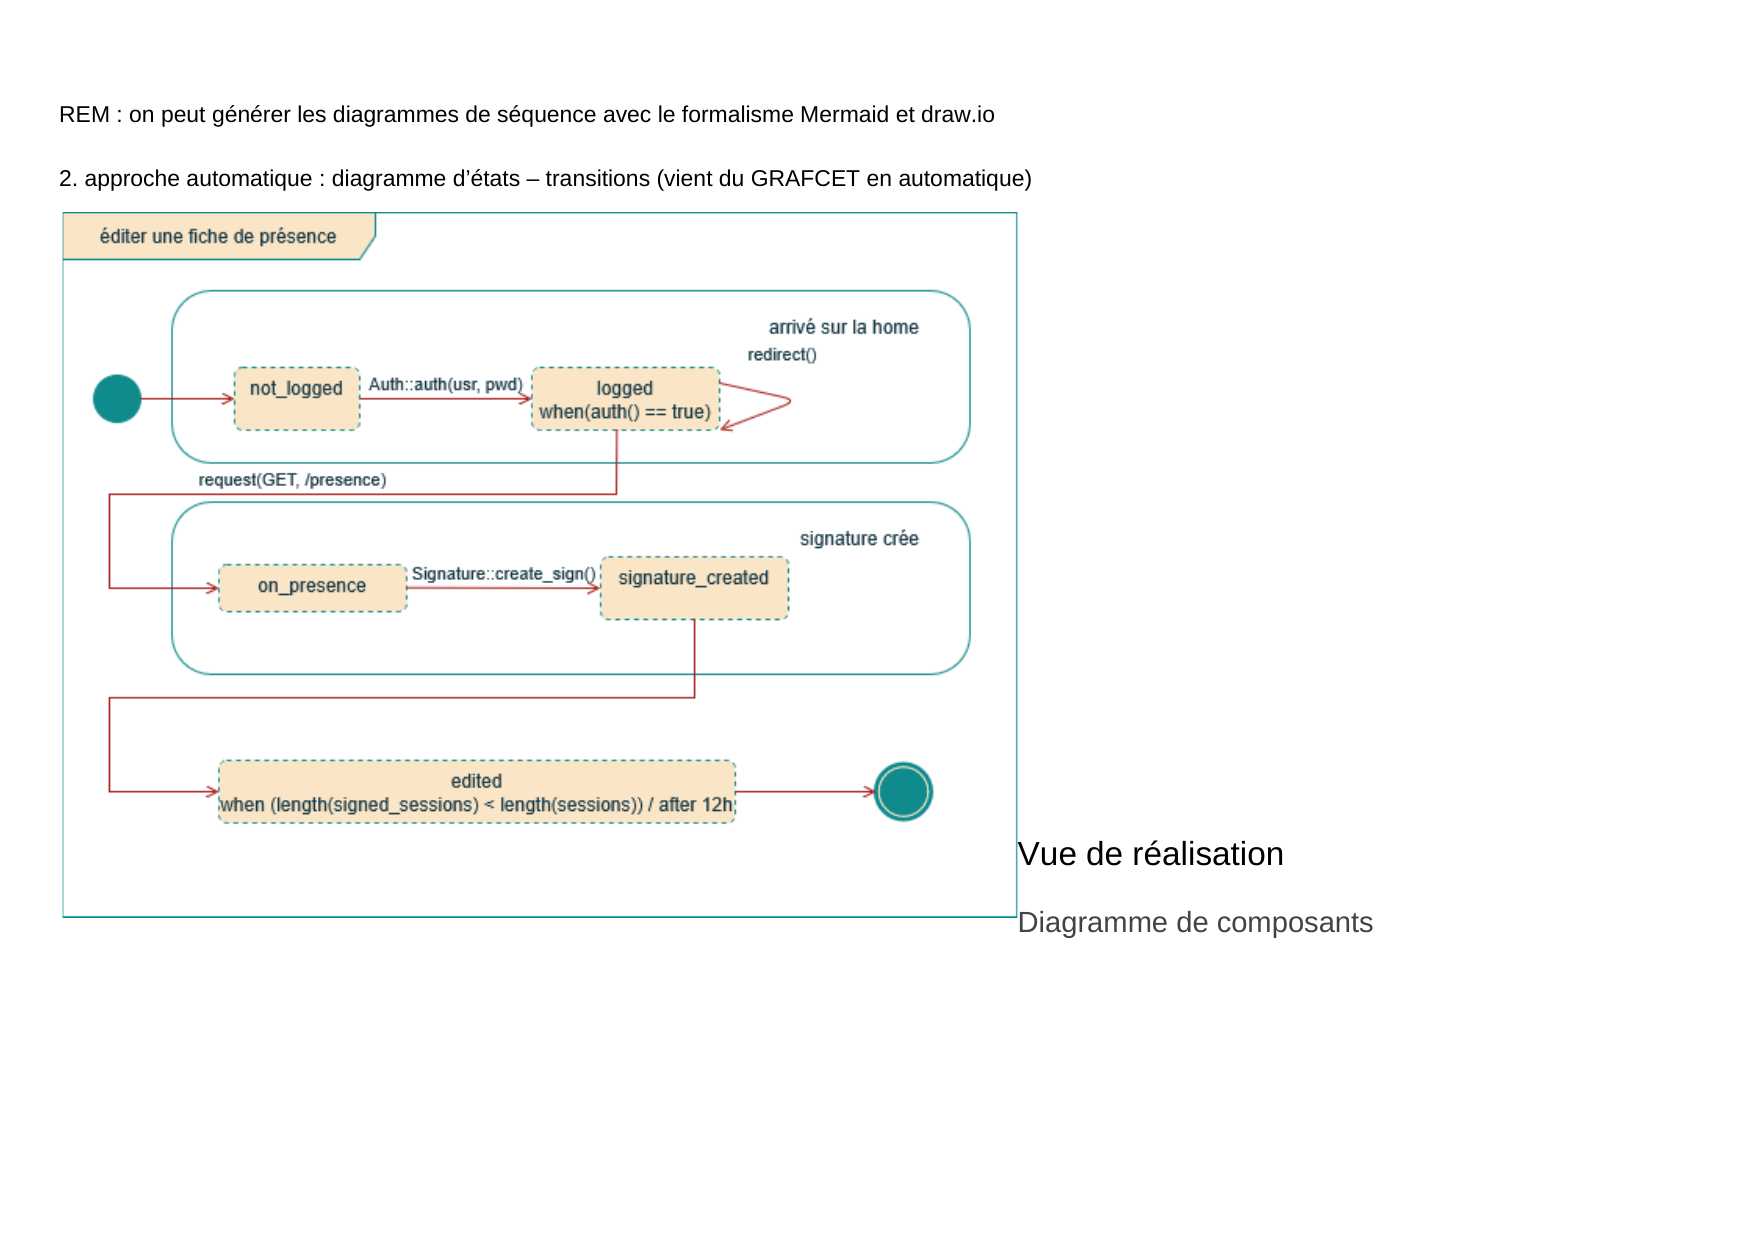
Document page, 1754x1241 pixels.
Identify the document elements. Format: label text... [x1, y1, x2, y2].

subtitle Diagramme de composants [59, 905, 1695, 939]
subtitle REM : on peut générer les diagrammes de séquence avec le formalisme Mermaid et draw.io [59, 101, 1695, 128]
subtitle 2. approche automatique : diagramme d’états – transitions (vient du GRAFCET en automatique) [59, 165, 1695, 192]
picture [62, 212, 1018, 918]
subtitle Vue de réalisation [1018, 833, 1695, 872]
